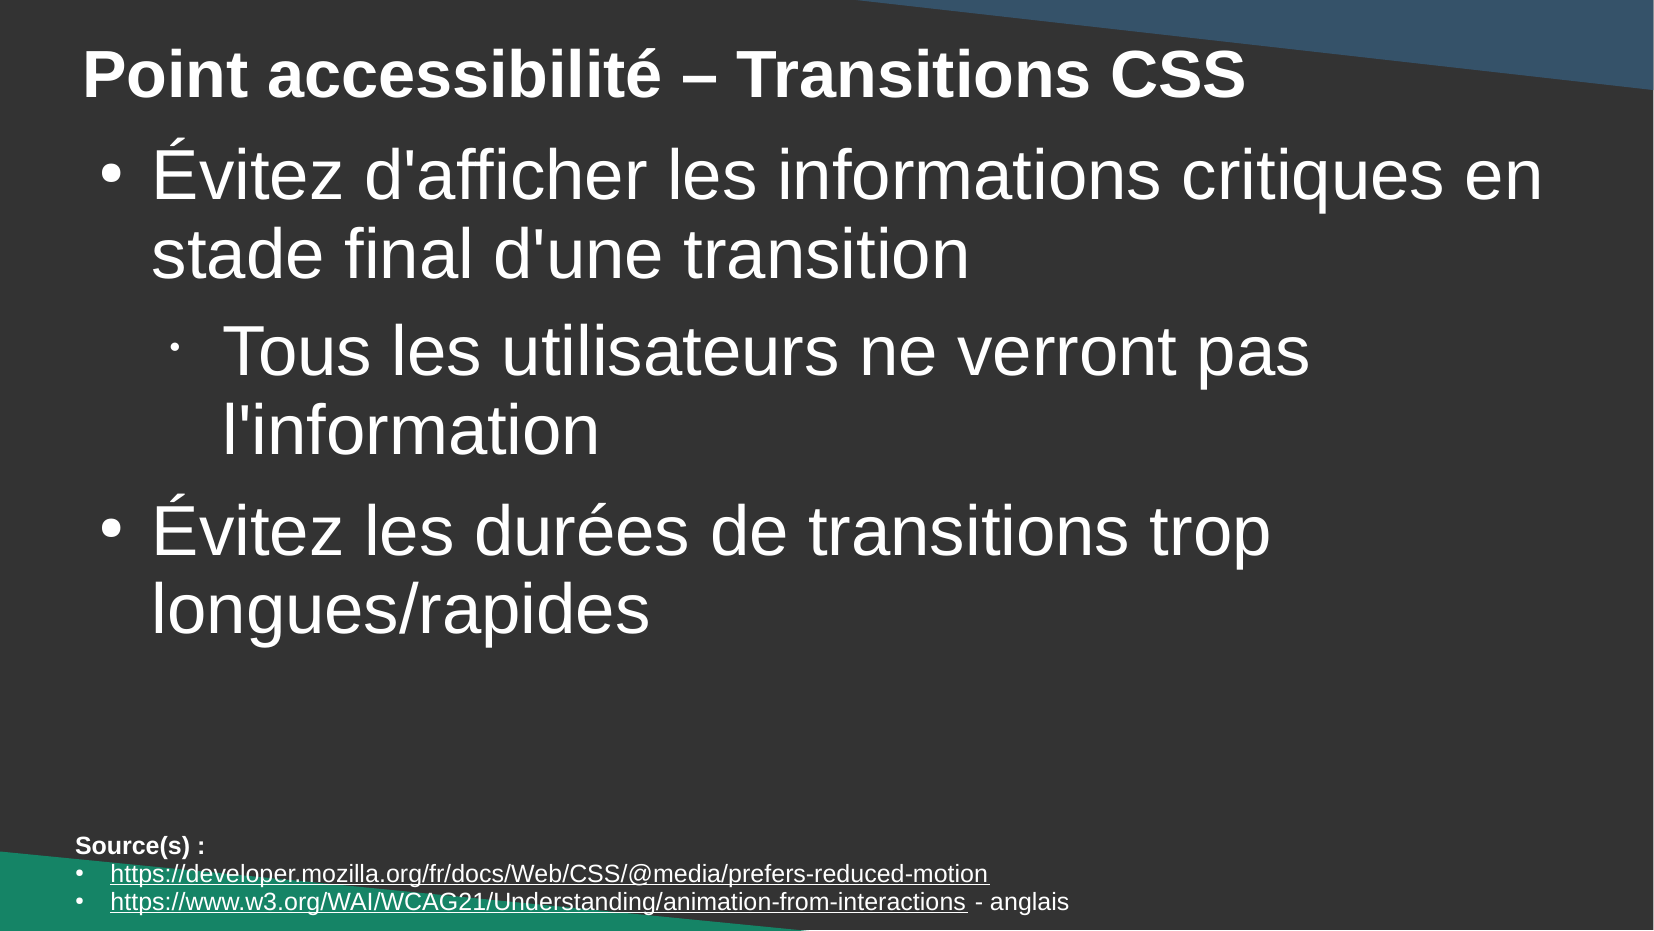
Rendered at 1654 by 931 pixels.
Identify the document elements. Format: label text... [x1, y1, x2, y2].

list Évitez d'afficher les informations critiques en stade final d'une transition Tous les utilisateurs ne verront pas l'information Évitez les durées de transitions trop longues/rapides [80, 135, 1605, 721]
text_box [0, 851, 809, 931]
text_box [855, 0, 1654, 91]
title Point accessibilité – Transitions CSS [82, 37, 1571, 122]
text_box Source(s) : https://developer.mozilla.org/fr/docs/Web/CSS/@media/prefers-reduced-motion https://www.w3.org/WAI/WCAG21/Understanding/animation-from-interactions - anglais [60, 824, 1546, 923]
